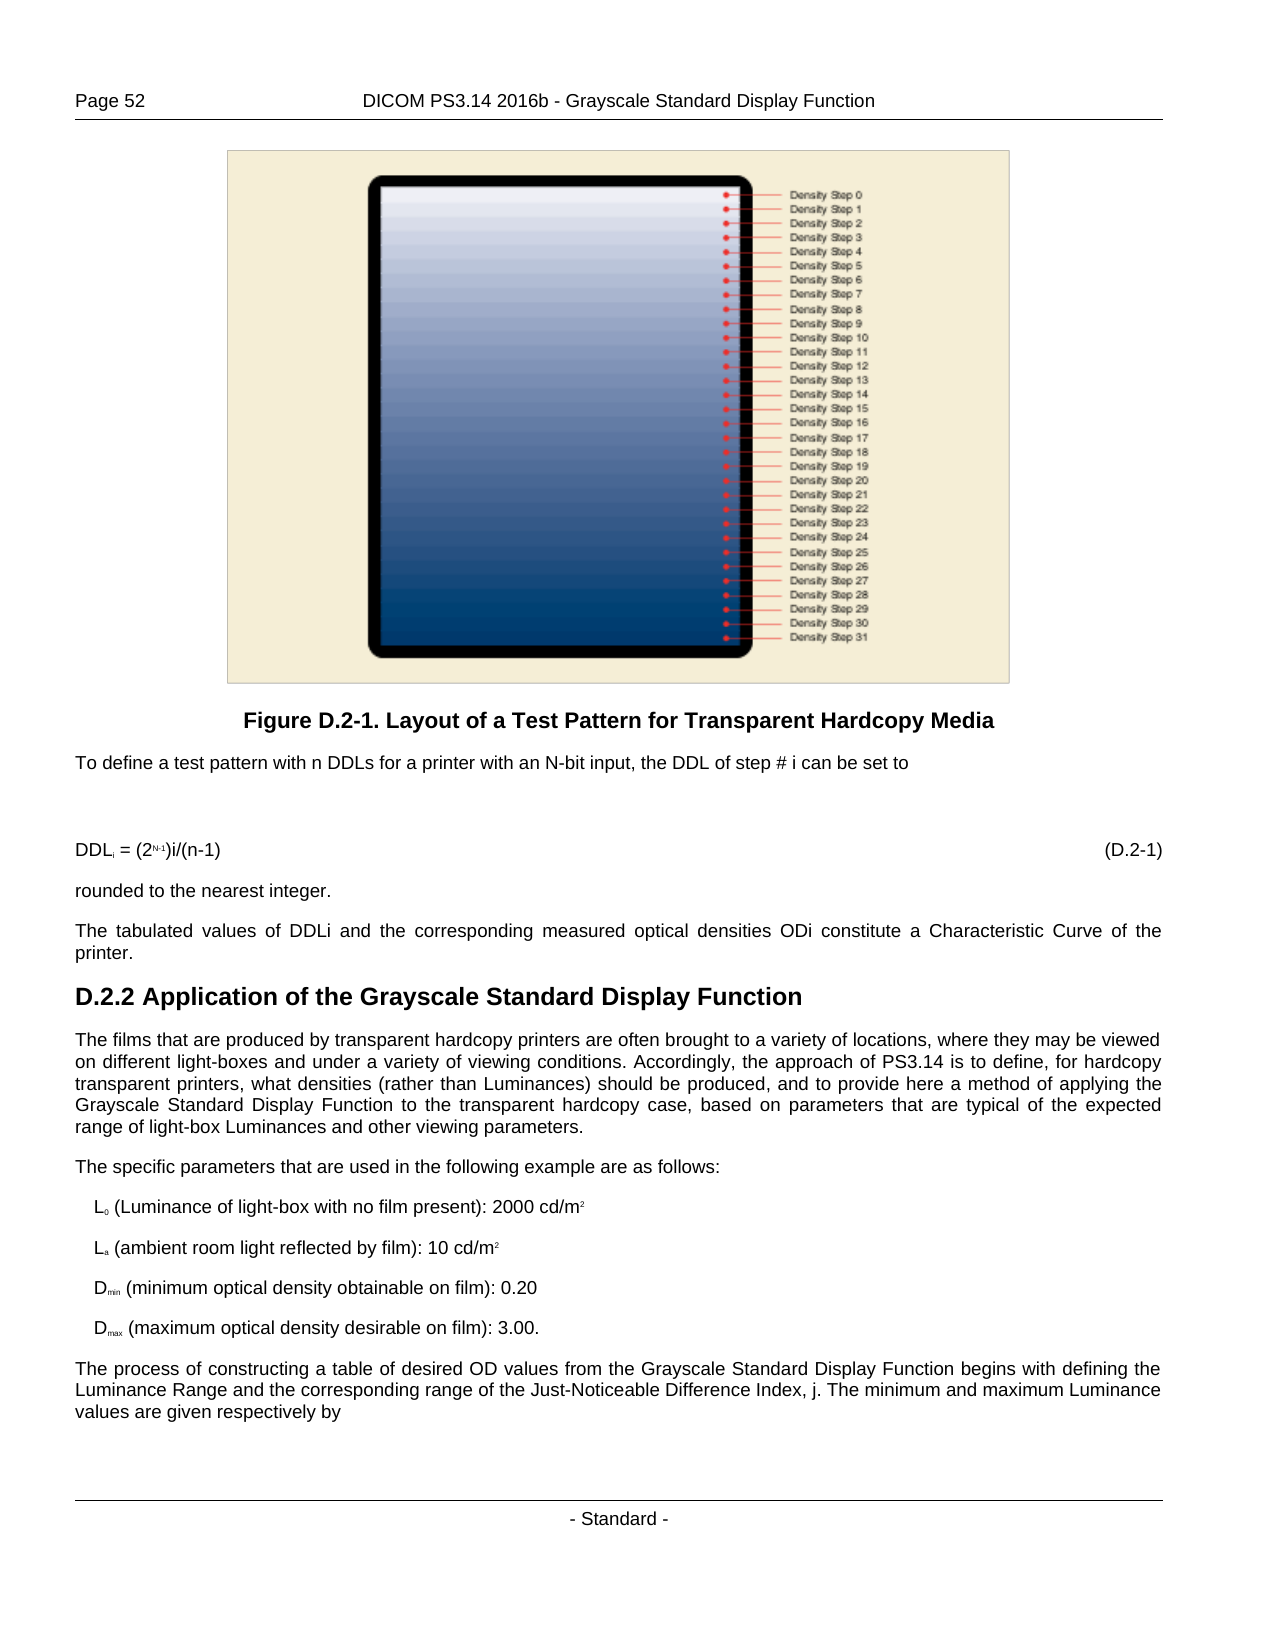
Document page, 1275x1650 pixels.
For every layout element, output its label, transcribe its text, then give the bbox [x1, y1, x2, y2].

picture [226, 150, 1011, 685]
text L0 (Luminance of light-box with no film present): 2000 cd/m2 [94, 1196, 1162, 1218]
text To define a test pattern with n DDLs for a printer with an N-bit input, the DDL of step # i can be set to [75, 751, 1162, 773]
table_header DDLi = (2N-1)i/(n-1) [75, 839, 1094, 861]
text Dmax (maximum optical density desirable on film): 3.00. [94, 1317, 1162, 1339]
text The specific parameters that are used in the following example are as follows: [75, 1156, 1162, 1177]
text The process of constructing a table of desired OD values from the Grayscale Standard Display Function begins with defining the Luminance Range and the corresponding range of the Just-Noticeable Difference Index, j. The minimum and maximum Luminance values are given respectively by [75, 1357, 1162, 1422]
table_header (D.2-1) [1095, 839, 1162, 861]
text Figure D.2-1. Layout of a Test Pattern for Transparent Hardcopy Media [75, 707, 1162, 733]
text The films that are produced by transparent hardcopy printers are often brought to a variety of locations, where they may be viewed on different light-boxes and under a variety of viewing conditions. Accordingly, the approach of PS3.14 is to define, for hardcopy transparent printers, what densities (rather than Luminances) should be produced, and to provide here a method of applying the Grayscale Standard Display Function to the transparent hardcopy case, based on parameters that are typical of the expected range of light-box Luminances and other viewing parameters. [75, 1029, 1162, 1137]
text La (ambient room light reflected by film): 10 cd/m2 [94, 1236, 1162, 1258]
text The tabulated values of DDLi and the corresponding measured optical densities ODi constitute a Characteristic Curve of the printer. [75, 920, 1162, 963]
text rounded to the nearest integer. [75, 879, 1162, 901]
text D.2.2 Application of the Grayscale Standard Display Function [75, 982, 1162, 1011]
text Dmin (minimum optical density obtainable on film): 0.20 [94, 1277, 1162, 1298]
